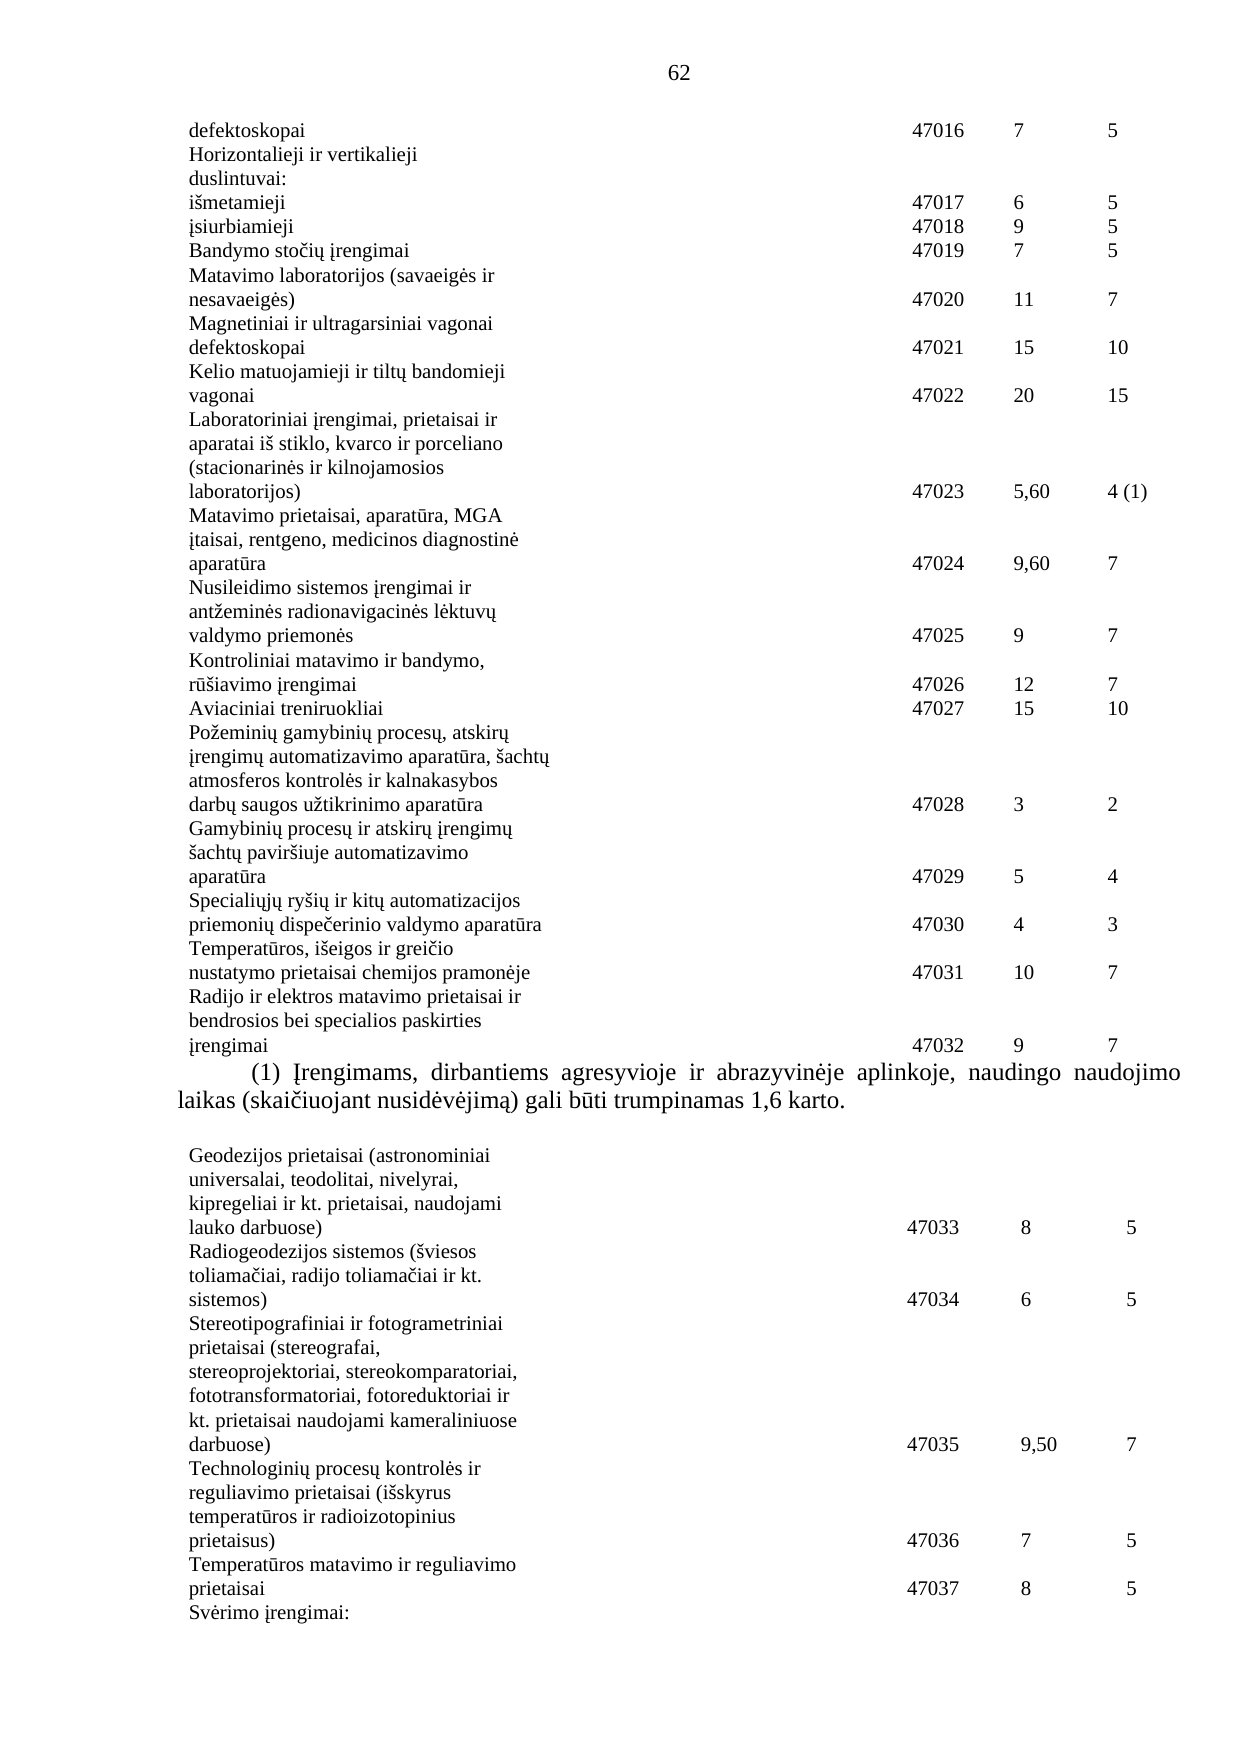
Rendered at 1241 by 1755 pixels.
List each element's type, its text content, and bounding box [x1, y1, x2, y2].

table_cell 47019 [901, 239, 1002, 262]
table_cell Specialiųjų ryšių ir kitų automatizacijos [177, 888, 901, 912]
table_cell [896, 1384, 1009, 1407]
table_cell 47026 [901, 672, 1002, 696]
table_cell 15 [1096, 383, 1181, 407]
table_cell [896, 1239, 1009, 1263]
table_cell 47018 [901, 214, 1002, 238]
table_cell 7 [1115, 1432, 1181, 1456]
table_cell [901, 840, 1002, 864]
table_cell [1096, 936, 1181, 960]
table_cell [1002, 1009, 1096, 1032]
table_cell 47025 [901, 624, 1002, 647]
table_cell 7 [1009, 1528, 1115, 1552]
table_cell 15 [1002, 696, 1096, 720]
table_cell [1002, 166, 1096, 190]
table_cell 47033 [896, 1215, 1009, 1239]
table_cell [896, 1335, 1009, 1359]
table_cell 47020 [901, 287, 1002, 311]
table_cell [1009, 1504, 1115, 1528]
table_cell [1002, 816, 1096, 840]
table_cell Technologinių procesų kontrolės ir [177, 1456, 896, 1480]
table_cell Stereotipografiniai ir fotogrametriniai [177, 1311, 896, 1335]
table_cell 11 [1002, 287, 1096, 311]
table_cell 47016 [901, 118, 1002, 142]
table_cell [1096, 142, 1181, 166]
table_cell [1115, 1167, 1181, 1191]
table_cell kipregeliai ir kt. prietaisai, naudojami [177, 1191, 896, 1215]
table_cell Magnetiniai ir ultragarsiniai vagonai [177, 311, 901, 335]
table_cell [1115, 1263, 1181, 1287]
table_cell darbų saugos užtikrinimo aparatūra [177, 792, 901, 816]
table_cell defektoskopai [177, 335, 901, 359]
table_cell Aviaciniai treniruokliai [177, 696, 901, 720]
table_cell [901, 311, 1002, 335]
table_cell 47031 [901, 960, 1002, 984]
table_cell 5,60 [1002, 479, 1096, 503]
table_cell stereoprojektoriai, stereokomparatoriai, [177, 1359, 896, 1383]
table_cell Svėrimo įrengimai: [177, 1600, 896, 1624]
table_cell Temperatūros, išeigos ir greičio [177, 936, 901, 960]
table_cell [901, 888, 1002, 912]
table_cell 7 [1096, 624, 1181, 647]
table_cell [1002, 648, 1096, 672]
table_cell Matavimo laboratorijos (savaeigės ir [177, 263, 901, 287]
table_cell Horizontalieji ir vertikalieji [177, 142, 901, 166]
table_cell [1009, 1384, 1115, 1407]
table_cell 5 [1115, 1287, 1181, 1311]
table_cell nustatymo prietaisai chemijos pramonėje [177, 960, 901, 984]
table_cell [901, 1009, 1002, 1032]
table_cell [1002, 359, 1096, 383]
table_cell 4 [1002, 912, 1096, 936]
table_cell [1096, 984, 1181, 1008]
table_cell 5 [1115, 1528, 1181, 1552]
table_cell Kontroliniai matavimo ir bandymo, [177, 648, 901, 672]
table_cell [1096, 263, 1181, 287]
table_cell [1096, 455, 1181, 479]
table_cell [1002, 768, 1096, 792]
table_cell 9 [1002, 624, 1096, 647]
table_cell 47034 [896, 1287, 1009, 1311]
table_cell 47021 [901, 335, 1002, 359]
table_cell [1096, 840, 1181, 864]
table_cell [901, 744, 1002, 768]
table_cell [1002, 407, 1096, 431]
table_cell 10 [1096, 335, 1181, 359]
table_cell [1096, 888, 1181, 912]
table_cell 4 (1) [1096, 479, 1181, 503]
table_cell [896, 1311, 1009, 1335]
table_cell toliamačiai, radijo toliamačiai ir kt. [177, 1263, 896, 1287]
text (1) Įrengimams, dirbantiems agresyvioje ir abrazyvinėje aplinkoje, naudingo naudojimo laikas (skaičiuojant nusidėvėjimą) gali būti trumpinamas 1,6 karto. [177, 1057, 1181, 1114]
table_cell [1096, 648, 1181, 672]
table_cell [1009, 1359, 1115, 1383]
table_cell 10 [1002, 960, 1096, 984]
table_cell [901, 142, 1002, 166]
table_cell [901, 407, 1002, 431]
table_cell [1002, 431, 1096, 455]
table_cell [1115, 1311, 1181, 1335]
table_cell 15 [1002, 335, 1096, 359]
table_cell 47029 [901, 864, 1002, 888]
table_cell priemonių dispečerinio valdymo aparatūra [177, 912, 901, 936]
table_cell 5 [1096, 239, 1181, 262]
table_cell atmosferos kontrolės ir kalnakasybos [177, 768, 901, 792]
table_cell 9 [1002, 214, 1096, 238]
table_cell [901, 720, 1002, 744]
table_cell 5 [1096, 214, 1181, 238]
table_cell Matavimo prietaisai, aparatūra, MGA [177, 503, 901, 527]
table_cell 7 [1096, 960, 1181, 984]
table_cell [1115, 1384, 1181, 1407]
table_cell [1115, 1552, 1181, 1576]
table_cell įrengimai [177, 1033, 901, 1057]
table_cell [901, 575, 1002, 599]
table_cell fototransformatoriai, fotoreduktoriai ir [177, 1384, 896, 1407]
table_cell [896, 1263, 1009, 1287]
table_cell 2 [1096, 792, 1181, 816]
table_cell [1002, 888, 1096, 912]
table_cell [1096, 1009, 1181, 1032]
table_cell 47037 [896, 1576, 1009, 1600]
table_cell Gamybinių procesų ir atskirų įrengimų [177, 816, 901, 840]
table_cell [1002, 936, 1096, 960]
table_cell 47032 [901, 1033, 1002, 1057]
table_cell [1115, 1239, 1181, 1263]
table_cell [896, 1552, 1009, 1576]
table_cell [1002, 455, 1096, 479]
table_cell [1096, 599, 1181, 623]
table_cell [1096, 407, 1181, 431]
table_cell [1115, 1191, 1181, 1215]
table_cell [1096, 768, 1181, 792]
table_cell įrengimų automatizavimo aparatūra, šachtų [177, 744, 901, 768]
table_cell 47017 [901, 190, 1002, 214]
table_cell aparatai iš stiklo, kvarco ir porceliano [177, 431, 901, 455]
table_cell Radijo ir elektros matavimo prietaisai ir [177, 984, 901, 1008]
table_cell [1002, 527, 1096, 551]
table_cell temperatūros ir radioizotopinius [177, 1504, 896, 1528]
table_cell [1002, 575, 1096, 599]
table_cell 3 [1096, 912, 1181, 936]
table_cell [1002, 599, 1096, 623]
table_cell [901, 768, 1002, 792]
table_cell 47024 [901, 551, 1002, 575]
table_cell [1096, 720, 1181, 744]
table_cell Požeminių gamybinių procesų, atskirų [177, 720, 901, 744]
table_cell 5 [1002, 864, 1096, 888]
table_cell [1009, 1311, 1115, 1335]
table_cell prietaisai (stereografai, [177, 1335, 896, 1359]
table_cell įsiurbiamieji [177, 214, 901, 238]
table_cell universalai, teodolitai, nivelyrai, [177, 1167, 896, 1191]
table_cell 5 [1115, 1215, 1181, 1239]
table_cell išmetamieji [177, 190, 901, 214]
table_cell 7 [1096, 1033, 1181, 1057]
table_cell [1002, 984, 1096, 1008]
table_cell (stacionarinės ir kilnojamosios [177, 455, 901, 479]
table_cell [1115, 1408, 1181, 1432]
table_cell [1009, 1167, 1115, 1191]
table_cell [1009, 1480, 1115, 1504]
table_cell prietaisai [177, 1576, 896, 1600]
table_cell [1009, 1552, 1115, 1576]
table_cell [1096, 311, 1181, 335]
table_cell Radiogeodezijos sistemos (šviesos [177, 1239, 896, 1263]
table_cell 7 [1096, 672, 1181, 696]
table_cell [1115, 1359, 1181, 1383]
table_cell laboratorijos) [177, 479, 901, 503]
table_cell [901, 816, 1002, 840]
table_cell 9,50 [1009, 1432, 1115, 1456]
table_cell 10 [1096, 696, 1181, 720]
table_header Geodezijos prietaisai (astronominiai [177, 1143, 896, 1167]
table_cell lauko darbuose) [177, 1215, 896, 1239]
table_cell [901, 527, 1002, 551]
table_cell 47036 [896, 1528, 1009, 1552]
table_cell 7 [1096, 551, 1181, 575]
table_cell Nusileidimo sistemos įrengimai ir [177, 575, 901, 599]
table_cell [901, 936, 1002, 960]
table_cell [1115, 1600, 1181, 1624]
table_cell [896, 1504, 1009, 1528]
table_cell [1096, 359, 1181, 383]
table_header [1115, 1143, 1181, 1167]
table_cell [901, 431, 1002, 455]
table_cell [1096, 816, 1181, 840]
table_cell [1002, 311, 1096, 335]
table_cell 5 [1115, 1576, 1181, 1600]
table_cell 3 [1002, 792, 1096, 816]
table_cell [901, 648, 1002, 672]
table_cell Temperatūros matavimo ir reguliavimo [177, 1552, 896, 1576]
table_cell duslintuvai: [177, 166, 901, 190]
table_cell [1096, 166, 1181, 190]
table_cell 47035 [896, 1432, 1009, 1456]
table_cell 5 [1096, 118, 1181, 142]
table_cell [1096, 744, 1181, 768]
table_cell [1002, 503, 1096, 527]
table_cell [1115, 1456, 1181, 1480]
table_cell [1009, 1191, 1115, 1215]
table_cell [1002, 263, 1096, 287]
table_header [1009, 1143, 1115, 1167]
table_cell defektoskopai [177, 118, 901, 142]
table_cell [1115, 1480, 1181, 1504]
table_cell kt. prietaisai naudojami kameraliniuose [177, 1408, 896, 1432]
table_cell nesavaeigės) [177, 287, 901, 311]
table_cell [1115, 1335, 1181, 1359]
table_cell [1009, 1335, 1115, 1359]
table_cell 8 [1009, 1576, 1115, 1600]
table_cell 20 [1002, 383, 1096, 407]
table_cell [901, 263, 1002, 287]
table_cell [896, 1359, 1009, 1383]
table_cell [896, 1600, 1009, 1624]
table_header [896, 1143, 1009, 1167]
table_cell [901, 455, 1002, 479]
table_cell [1096, 431, 1181, 455]
table_cell [901, 359, 1002, 383]
table_cell 6 [1009, 1287, 1115, 1311]
table_cell bendrosios bei specialios paskirties [177, 1009, 901, 1032]
table_cell 6 [1002, 190, 1096, 214]
table_cell valdymo priemonės [177, 624, 901, 647]
table_cell [896, 1456, 1009, 1480]
table_cell 47022 [901, 383, 1002, 407]
table_cell [896, 1191, 1009, 1215]
table_cell 9,60 [1002, 551, 1096, 575]
table_cell prietaisus) [177, 1528, 896, 1552]
table_cell [1096, 527, 1181, 551]
table_cell aparatūra [177, 551, 901, 575]
table_cell [901, 984, 1002, 1008]
table_cell [896, 1167, 1009, 1191]
table_cell [896, 1408, 1009, 1432]
table_cell Kelio matuojamieji ir tiltų bandomieji [177, 359, 901, 383]
table_cell [896, 1480, 1009, 1504]
table_cell [1002, 840, 1096, 864]
table_cell rūšiavimo įrengimai [177, 672, 901, 696]
table_cell [1009, 1408, 1115, 1432]
table_cell [1115, 1504, 1181, 1528]
table_cell 7 [1002, 118, 1096, 142]
table_cell 7 [1096, 287, 1181, 311]
table_cell antžeminės radionavigacinės lėktuvų [177, 599, 901, 623]
table_cell 47023 [901, 479, 1002, 503]
table_cell 47027 [901, 696, 1002, 720]
table_cell sistemos) [177, 1287, 896, 1311]
table_cell [1002, 720, 1096, 744]
table_cell [1002, 744, 1096, 768]
table_cell 12 [1002, 672, 1096, 696]
table_cell 8 [1009, 1215, 1115, 1239]
table_cell 47030 [901, 912, 1002, 936]
table_cell [1096, 575, 1181, 599]
table_cell [1009, 1263, 1115, 1287]
table_cell reguliavimo prietaisai (išskyrus [177, 1480, 896, 1504]
table_cell [901, 503, 1002, 527]
table_cell Laboratoriniai įrengimai, prietaisai ir [177, 407, 901, 431]
table_cell [1009, 1456, 1115, 1480]
table_cell [1002, 142, 1096, 166]
table_cell 9 [1002, 1033, 1096, 1057]
table_cell 7 [1002, 239, 1096, 262]
table_cell [901, 599, 1002, 623]
table_cell [1009, 1239, 1115, 1263]
table_cell įtaisai, rentgeno, medicinos diagnostinė [177, 527, 901, 551]
table_cell vagonai [177, 383, 901, 407]
table_cell [1009, 1600, 1115, 1624]
table_cell 4 [1096, 864, 1181, 888]
table_cell Bandymo stočių įrengimai [177, 239, 901, 262]
table_cell šachtų paviršiuje automatizavimo [177, 840, 901, 864]
table_cell [1096, 503, 1181, 527]
table_cell darbuose) [177, 1432, 896, 1456]
table_cell aparatūra [177, 864, 901, 888]
table_cell 5 [1096, 190, 1181, 214]
table_cell [901, 166, 1002, 190]
table_cell 47028 [901, 792, 1002, 816]
